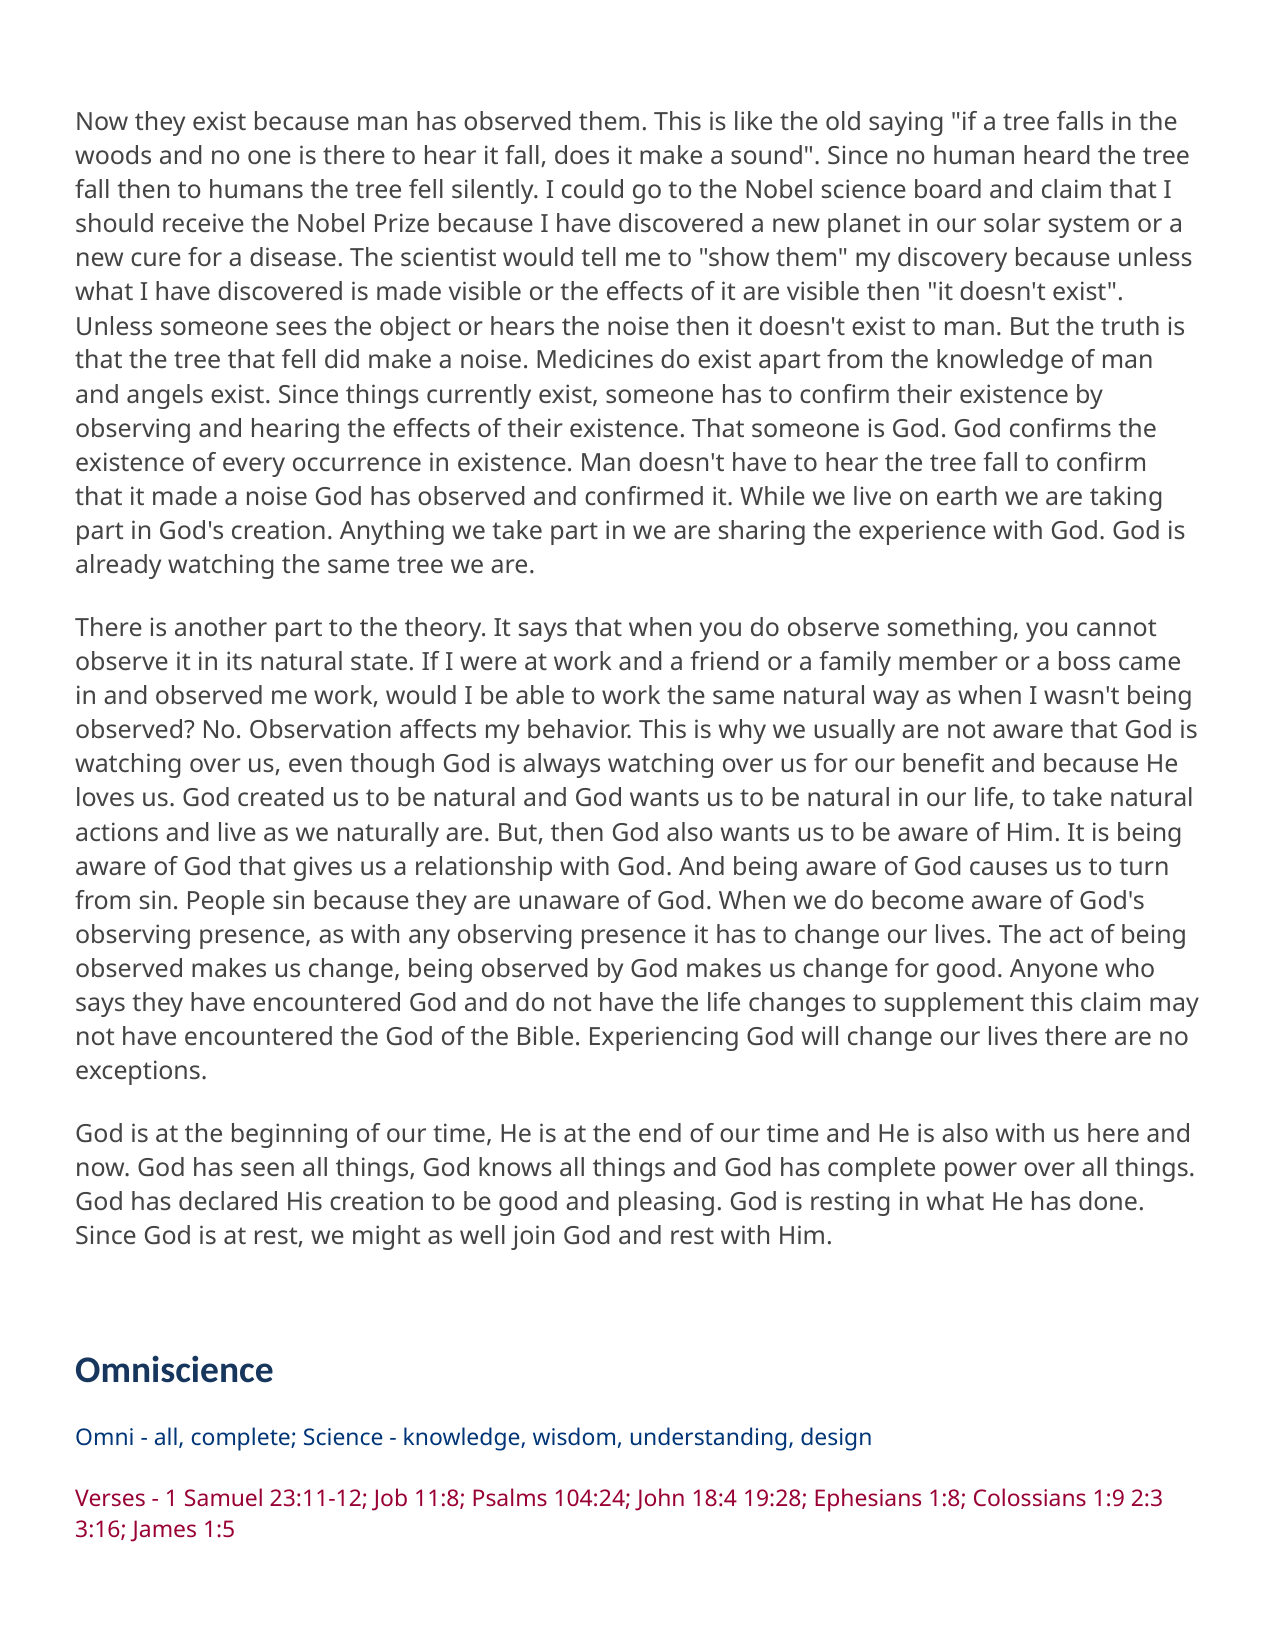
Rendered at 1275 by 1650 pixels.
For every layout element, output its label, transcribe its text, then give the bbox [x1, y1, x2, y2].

text God is at the beginning of our time, He is at the end of our time and He is also with us here and now. God has seen all things, God knows all things and God has complete power over all things. God has declared His creation to be good and pleasing. God is resting in what He has done. Since God is at rest, we might as well join God and rest with Him. [75, 1116, 1200, 1252]
text There is another part to the theory. It says that when you do observe something, you cannot observe it in its natural state. If I were at work and a friend or a family member or a boss came in and observed me work, would I be able to work the same natural way as when I wasn't being observed? No. Observation affects my behavior. This is why we usually are not aware that God is watching over us, even though God is always watching over us for our benefit and because He loves us. God created us to be natural and God wants us to be natural in our life, to take natural actions and live as we naturally are. But, then God also wants us to be aware of Him. It is being aware of God that gives us a relationship with God. And being aware of God causes us to turn from sin. People sin because they are unaware of God. When we do become aware of God's observing presence, as with any observing presence it has to change our lives. The act of being observed makes us change, being observed by God makes us change for good. Anyone who says they have encountered God and do not have the life changes to supplement this claim may not have encountered the God of the Bible. Experiencing God will change our lives there are no exceptions. [75, 610, 1200, 1087]
subtitle Omniscience [75, 1346, 1200, 1392]
text Now they exist because man has observed them. This is like the old saying "if a tree falls in the woods and no one is there to hear it fall, does it make a sound". Since no human heard the tree fall then to humans the tree fell silently. I could go to the Nobel science board and claim that I should receive the Nobel Prize because I have discovered a new planet in our solar system or a new cure for a disease. The scientist would tell me to "show them" my discovery because unless what I have discovered is made visible or the effects of it are visible then "it doesn't exist". Unless someone sees the object or hears the noise then it doesn't exist to man. But the truth is that the tree that fell did make a noise. Medicines do exist apart from the knowledge of man and angels exist. Since things currently exist, someone has to confirm their existence by observing and hearing the effects of their existence. That someone is God. God confirms the existence of every occurrence in existence. Man doesn't have to hear the tree fall to confirm that it made a noise God has observed and confirmed it. While we live on earth we are taking part in God's creation. Anything we take part in we are sharing the experience with God. God is already watching the same tree we are. [75, 104, 1200, 581]
text Verses - 1 Samuel 23:11-12; Job 11:8; Psalms 104:24; John 18:4 19:28; Ephesians 1:8; Colossians 1:9 2:3 3:16; James 1:5 [75, 1482, 1200, 1544]
text Omni - all, complete; Science - knowledge, wisdom, understanding, design [75, 1421, 1200, 1453]
